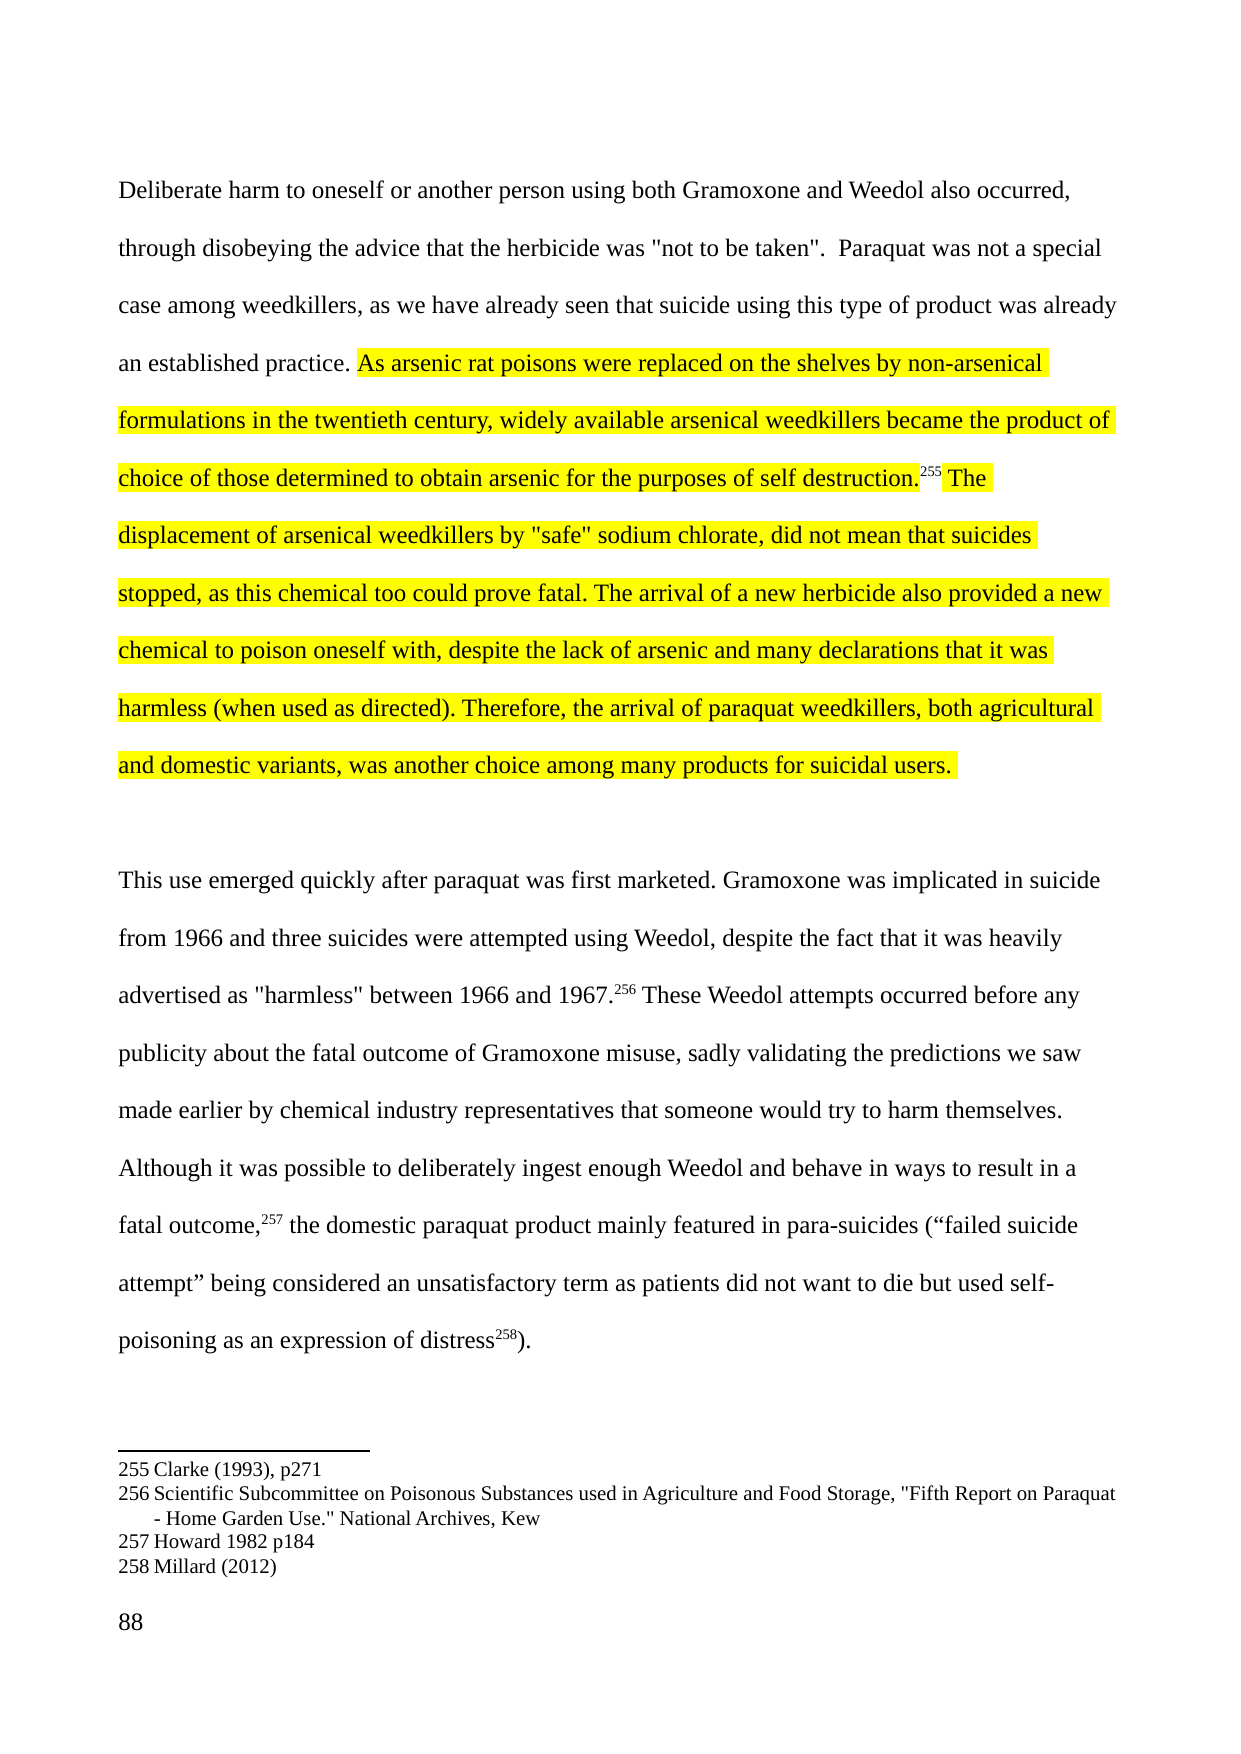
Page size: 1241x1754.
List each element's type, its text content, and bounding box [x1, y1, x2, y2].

text Deliberate harm to oneself or another person using both Gramoxone and Weedol also occurred, through disobeying the advice that the herbicide was "not to be taken". Paraquat was not a special case among weedkillers, as we have already seen that suicide using this type of product was already an established practice. As arsenic rat poisons were replaced on the shelves by non-arsenical formulations in the twentieth century, widely available arsenical weedkillers became the product of choice of those determined to obtain arsenic for the purposes of self destruction. The displacement of arsenical weedkillers by "safe" sodium chlorate, did not mean that suicides stopped, as this chemical too could prove fatal. The arrival of a new herbicide also provided a new chemical to poison oneself with, despite the lack of arsenic and many declarations that it was harmless (when used as directed). Therefore, the arrival of paraquat weedkillers, both agricultural and domestic variants, was another choice among many products for suicidal users. [118, 176, 1122, 779]
text This use emerged quickly after paraquat was first marketed. Gramoxone was implicated in suicide from 1966 and three suicides were attempted using Weedol, despite the fact that it was heavily advertised as "harmless" between 1966 and 1967. These Weedol attempts occurred before any publicity about the fatal outcome of Gramoxone misuse, sadly validating the predictions we saw made earlier by chemical industry representatives that someone would try to harm themselves. Although it was possible to deliberately ingest enough Weedol and behave in ways to result in a fatal outcome, the domestic paraquat product mainly featured in para-suicides (“failed suicide attempt” being considered an unsatisfactory term as patients did not want to die but used self-poisoning as an expression of distress). [118, 866, 1122, 1354]
text Howard 1982 p184 [118, 1529, 1122, 1553]
text Scientific Subcommittee on Poisonous Substances used in Agriculture and Food Storage, "Fifth Report on Paraquat - Home Garden Use." National Archives, Kew [118, 1481, 1122, 1529]
text Clarke (1993), p271 [118, 1457, 1122, 1481]
text Millard (2012) [118, 1553, 1122, 1578]
